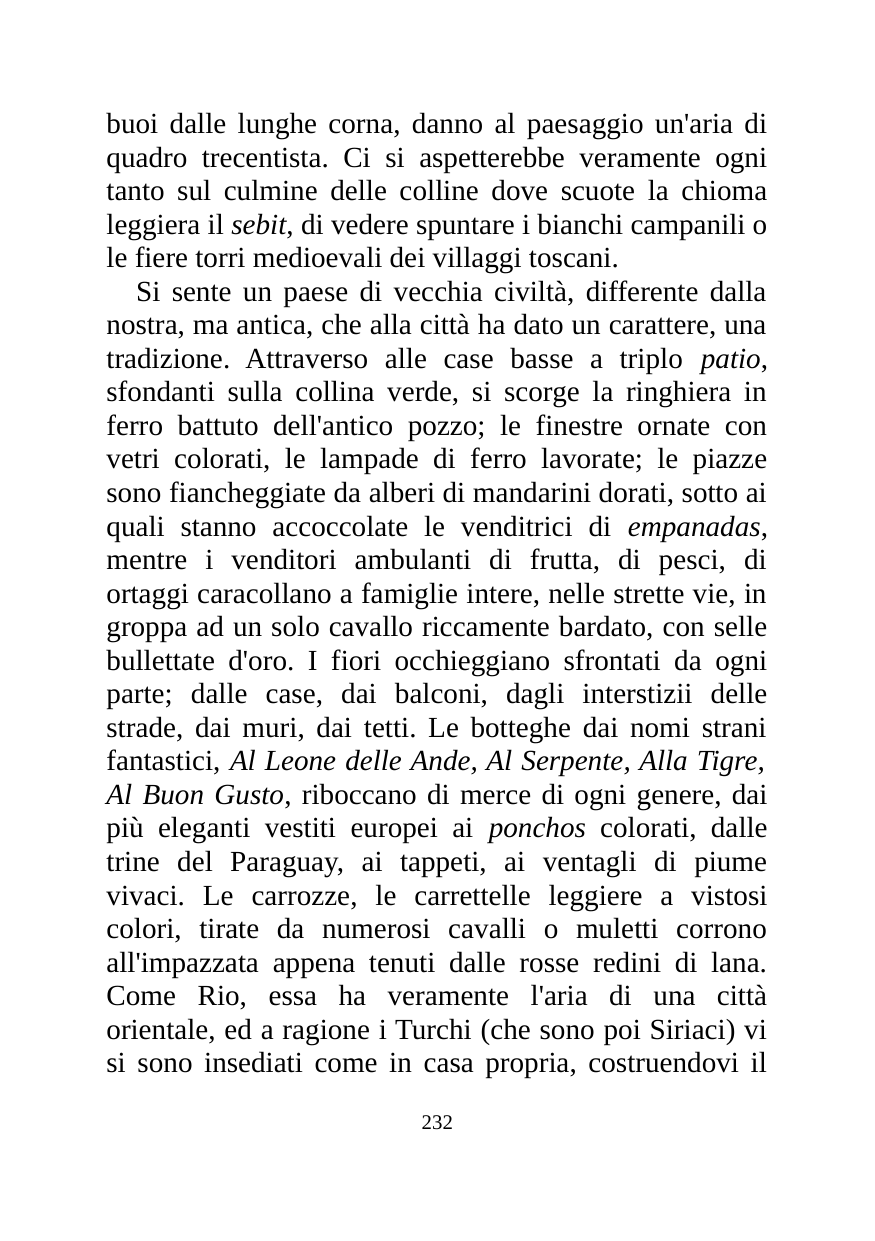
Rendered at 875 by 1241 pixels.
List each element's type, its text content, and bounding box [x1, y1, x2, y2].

text buoi dalle lunghe corna, danno al paesaggio un'aria di quadro trecentista. Ci si aspetterebbe veramente ogni tanto sul culmine delle colline dove scuote la chioma leggiera il sebit, di vedere spuntare i bianchi campanili o le fiere torri medioevali dei villaggi toscani. [106, 106, 768, 274]
text Si sente un paese di vecchia civiltà, differente dalla nostra, ma antica, che alla città ha dato un carattere, una tradizione. Attraverso alle case basse a triplo patio, sfondanti sulla collina verde, si scorge la ringhiera in ferro battuto dell'antico pozzo; le finestre ornate con vetri colorati, le lampade di ferro lavorate; le piazze sono fiancheggiate da alberi di mandarini dorati, sotto ai quali stanno accoccolate le venditrici di empanadas, mentre i venditori ambulanti di frutta, di pesci, di ortaggi caracollano a famiglie intere, nelle strette vie, in groppa ad un solo cavallo riccamente bardato, con selle bullettate d'oro. I fiori occhieggiano sfrontati da ogni parte; dalle case, dai balconi, dagli interstizii delle strade, dai muri, dai tetti. Le botteghe dai nomi strani fantastici, Al Leone delle Ande, Al Serpente, Alla Tigre, Al Buon Gusto, riboccano di merce di ogni genere, dai più eleganti vestiti europei ai ponchos colorati, dalle trine del Paraguay, ai tappeti, ai ventagli di piume vivaci. Le carrozze, le carrettelle leggiere a vistosi colori, tirate da numerosi cavalli o muletti corrono all'impazzata appena tenuti dalle rosse redini di lana. Come Rio, essa ha veramente l'aria di una città orientale, ed a ragione i Turchi (che sono poi Siriaci) vi si sono insediati come in casa propria, costruendovi il [106, 274, 768, 1079]
